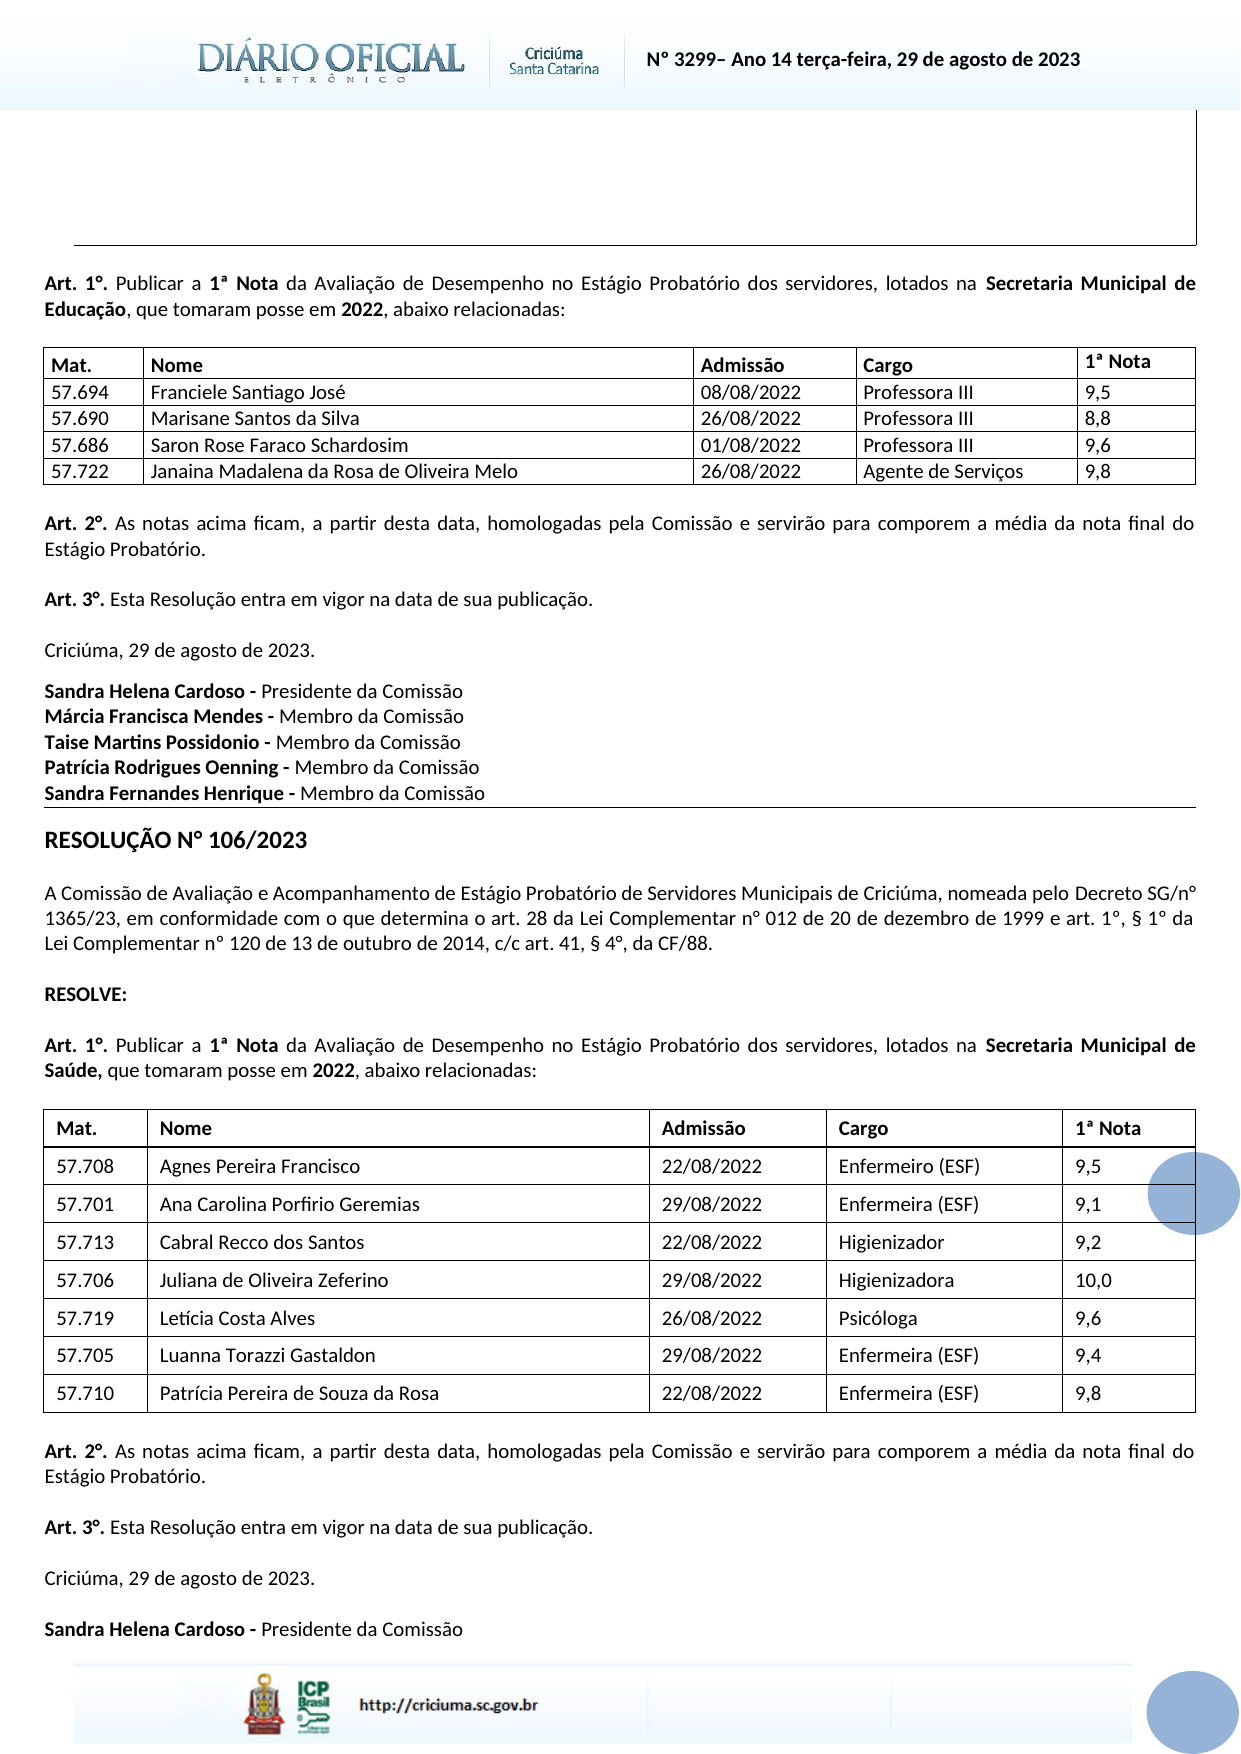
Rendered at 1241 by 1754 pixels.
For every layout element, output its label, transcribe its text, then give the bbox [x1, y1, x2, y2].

table_cell Professora III [857, 406, 1077, 431]
text Art. 1°. Publicar a 1ª Nota da Avaliação de Desempenho no Estágio Probatório dos servidores, lotados na Secretaria Municipal de Educação, que tomaram posse em 2022, abaixo relacionadas: [44, 271, 1196, 321]
table_cell Patrícia Pereira de Souza da Rosa [148, 1375, 649, 1412]
table_cell 29/08/2022 [650, 1261, 826, 1298]
table_cell 26/08/2022 [694, 406, 856, 431]
table_cell 57.705 [44, 1337, 147, 1374]
table_cell Higienizadora [827, 1261, 1062, 1298]
table_header Mat. [44, 348, 143, 378]
table_cell 8,8 [1078, 406, 1195, 431]
table_cell Marisane Santos da Silva [144, 406, 693, 431]
table_cell 9,8 [1063, 1375, 1195, 1412]
table_header Mat. [44, 1110, 147, 1146]
table_header Cargo [857, 348, 1077, 378]
table_cell 26/08/2022 [694, 459, 856, 484]
table_cell 9,5 [1078, 379, 1195, 404]
text Art. 2°. As notas acima ficam, a partir desta data, homologadas pela Comissão e servirão para comporem a média da nota final do Estágio Probatório. [44, 1438, 1196, 1489]
text Art. 1°. Publicar a 1ª Nota da Avaliação de Desempenho no Estágio Probatório dos servidores, lotados na Secretaria Municipal de Saúde, que tomaram posse em 2022, abaixo relacionadas: [44, 1032, 1196, 1083]
table_cell Franciele Santiago José [144, 379, 693, 404]
table_cell 57.719 [44, 1299, 147, 1336]
table_header Cargo [827, 1110, 1062, 1146]
text Art. 2°. As notas acima ficam, a partir desta data, homologadas pela Comissão e servirão para comporem a média da nota final do Estágio Probatório. [44, 510, 1196, 561]
table_cell Enfermeira (ESF) [827, 1375, 1062, 1412]
table_cell Professora III [857, 379, 1077, 404]
table_cell 57.708 [44, 1148, 147, 1184]
table_cell 9,6 [1063, 1299, 1195, 1336]
table_cell Enfermeiro (ESF) [827, 1148, 1062, 1184]
table_cell Juliana de Oliveira Zeferino [148, 1261, 649, 1298]
table_cell 9,6 [1078, 432, 1195, 457]
text Art. 3°. Esta Resolução entra em vigor na data de sua publicação. [44, 587, 1196, 612]
table_cell 22/08/2022 [650, 1148, 826, 1184]
text Art. 3°. Esta Resolução entra em vigor na data de sua publicação. [44, 1514, 1196, 1540]
table_cell 08/08/2022 [694, 379, 856, 404]
table_cell 9,4 [1063, 1337, 1195, 1374]
table_cell Higienizador [827, 1223, 1062, 1260]
table_cell 22/08/2022 [650, 1375, 826, 1412]
table_cell 9,5 [1063, 1148, 1195, 1184]
table_cell Janaina Madalena da Rosa de Oliveira Melo [144, 459, 693, 484]
table_cell Agnes Pereira Francisco [148, 1148, 649, 1184]
table_cell 10,0 [1063, 1261, 1195, 1298]
table_header 1ª Nota [1078, 348, 1195, 378]
table_cell 29/08/2022 [650, 1337, 826, 1374]
text A Comissão de Avaliação e Acompanhamento de Estágio Probatório de Servidores Municipais de Criciúma, nomeada pelo Decreto SG/n° 1365/23, em conformidade com o que determina o art. 28 da Lei Complementar n° 012 de 20 de dezembro de 1999 e art. 1º, § 1º da Lei Complementar nº 120 de 13 de outubro de 2014, c/c art. 41, § 4°, da CF/88. [44, 880, 1196, 956]
table_cell Letícia Costa Alves [148, 1299, 649, 1336]
table_cell 57.686 [44, 432, 143, 457]
table_header Admissão [694, 348, 856, 378]
table_cell Agente de Serviços [857, 459, 1077, 484]
text Patrícia Rodrigues Oenning - Membro da Comissão [44, 754, 1196, 780]
table_cell 29/08/2022 [650, 1185, 826, 1222]
text Sandra Fernandes Henrique - Membro da Comissão [44, 780, 1196, 807]
table_cell 57.722 [44, 459, 143, 484]
text Criciúma, 29 de agosto de 2023. [44, 637, 1196, 663]
table_cell 57.694 [44, 379, 143, 404]
table_header Nome [144, 348, 693, 378]
table_cell Enfermeira (ESF) [827, 1337, 1062, 1374]
table_cell Cabral Recco dos Santos [148, 1223, 649, 1260]
text Márcia Francisca Mendes - Membro da Comissão [44, 704, 1196, 729]
table_header Nome [148, 1110, 649, 1146]
table_cell Ana Carolina Porfirio Geremias [148, 1185, 649, 1222]
table_cell 9,8 [1078, 459, 1195, 484]
table_cell 57.713 [44, 1223, 147, 1260]
table_cell 22/08/2022 [650, 1223, 826, 1260]
table_cell 57.706 [44, 1261, 147, 1298]
table_header 1ª Nota [1063, 1110, 1195, 1146]
table_cell Psicóloga [827, 1299, 1062, 1336]
table_cell 9,1 [1063, 1185, 1159, 1222]
table_cell Professora III [857, 432, 1077, 457]
text RESOLUÇÃO N° 106/2023 [44, 824, 1196, 854]
text Sandra Helena Cardoso - Presidente da Comissão [44, 678, 1196, 704]
table_cell 01/08/2022 [694, 432, 856, 457]
text Taise Martins Possidonio - Membro da Comissão [44, 729, 1196, 754]
table_cell 9,2 [1063, 1223, 1195, 1260]
text RESOLVE: [44, 981, 1196, 1007]
text Sandra Helena Cardoso - Presidente da Comissão [44, 1616, 1196, 1642]
table_cell 26/08/2022 [650, 1299, 826, 1336]
table_cell Enfermeira (ESF) [827, 1185, 1062, 1222]
table_cell 57.701 [44, 1185, 147, 1222]
table_cell 57.710 [44, 1375, 147, 1412]
table_header Admissão [650, 1110, 826, 1146]
table_cell 57.690 [44, 406, 143, 431]
table_cell Saron Rose Faraco Schardosim [144, 432, 693, 457]
text Criciúma, 29 de agosto de 2023. [44, 1565, 1196, 1591]
table_cell Luanna Torazzi Gastaldon [148, 1337, 649, 1374]
